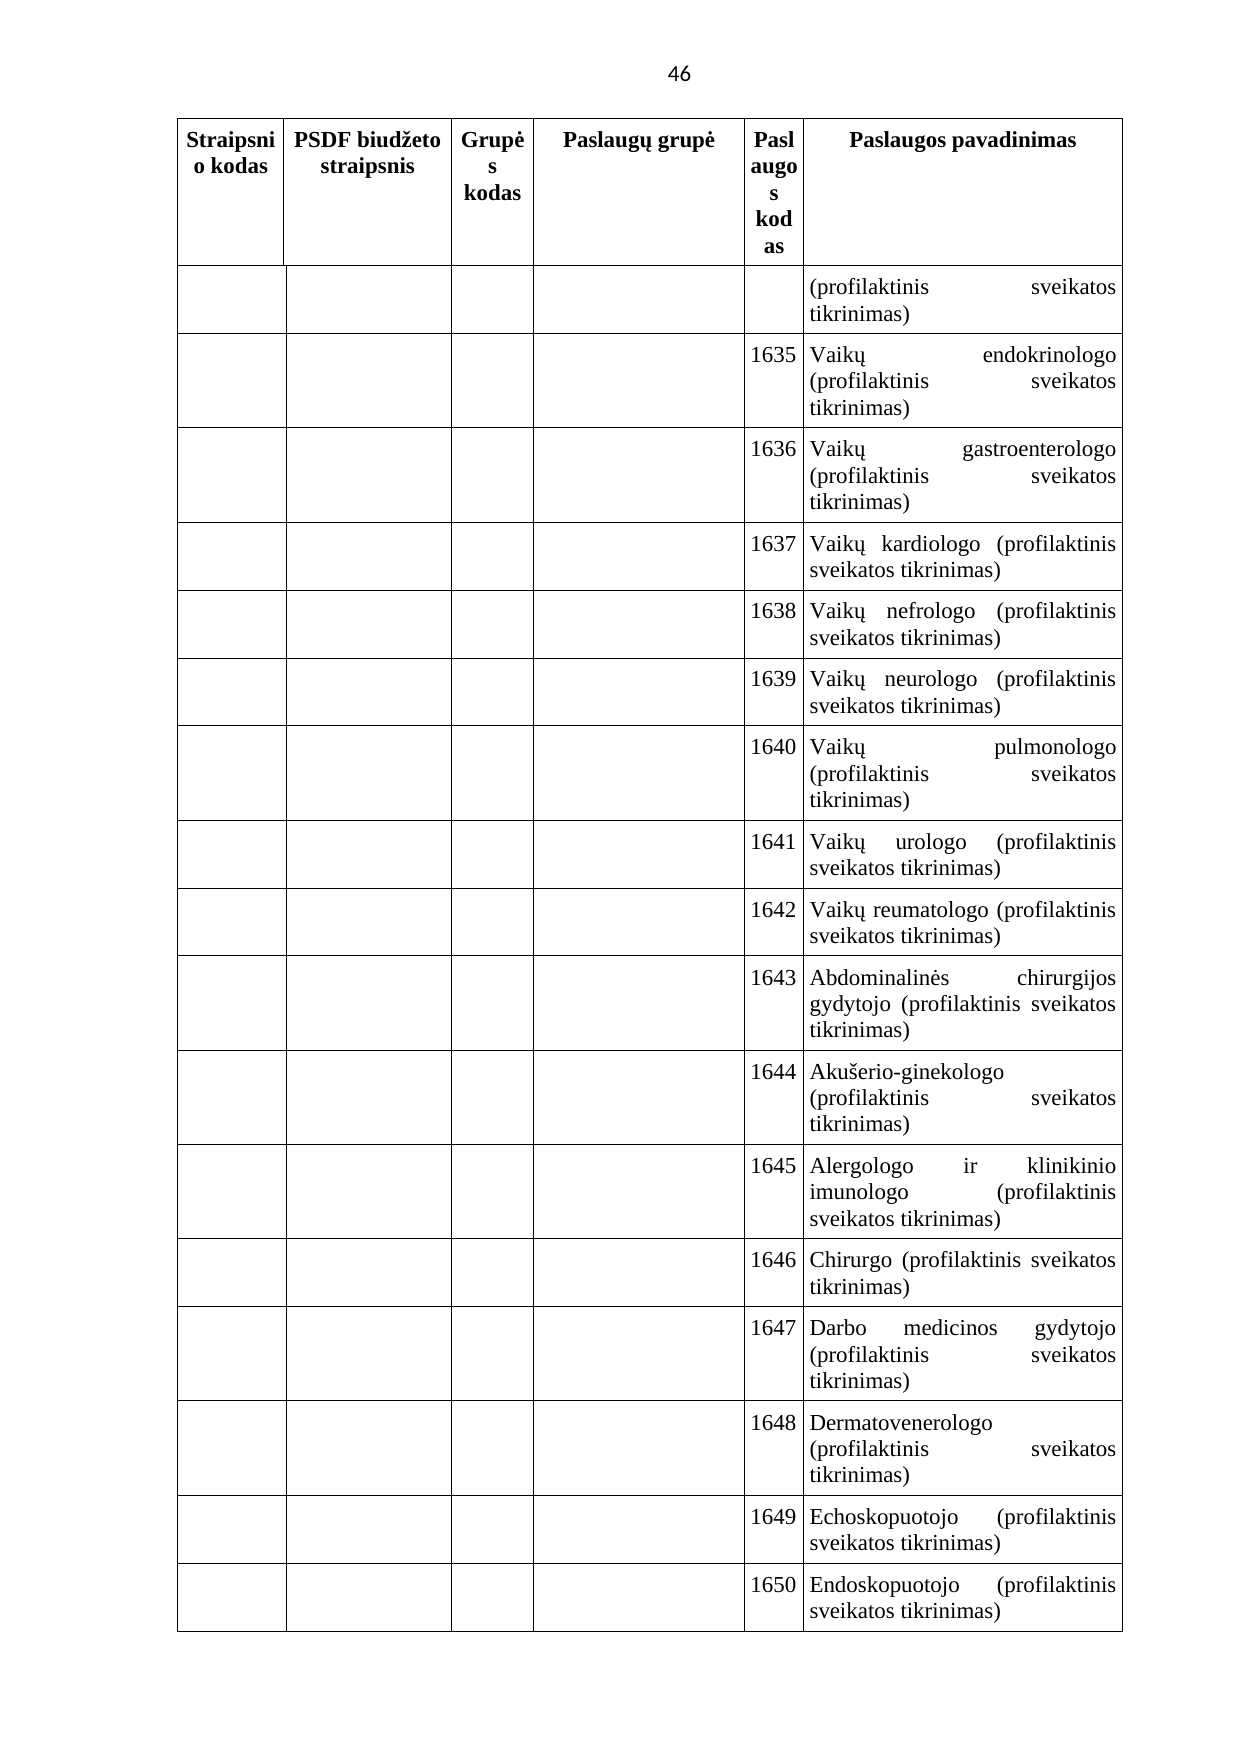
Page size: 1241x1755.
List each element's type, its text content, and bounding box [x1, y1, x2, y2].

table_cell [178, 956, 286, 1050]
table_cell [178, 726, 286, 819]
table_cell [452, 1145, 533, 1238]
table_cell [287, 1051, 451, 1144]
table_cell [287, 334, 451, 427]
table_cell Darbo medicinos gydytojo (profilaktinis sveikatos tikrinimas) [804, 1307, 1122, 1400]
table_cell [287, 1564, 451, 1631]
table_cell Vaikų pulmonologo (profilaktinis sveikatos tikrinimas) [804, 726, 1122, 819]
table_cell [287, 591, 451, 657]
table_cell Vaikų gastroenterologo (profilaktinis sveikatos tikrinimas) [804, 428, 1122, 522]
table_cell [452, 1401, 533, 1495]
table_cell [178, 821, 286, 887]
table_cell [534, 1239, 744, 1306]
table_header Grupės kodas [452, 119, 533, 265]
table_cell 1647 [745, 1307, 803, 1400]
table_cell [178, 659, 286, 725]
table_cell Vaikų nefrologo (profilaktinis sveikatos tikrinimas) [804, 591, 1122, 657]
table_cell [534, 1145, 744, 1238]
table_cell [534, 334, 744, 427]
table_cell [452, 591, 533, 657]
table_cell Akušerio-ginekologo (profilaktinis sveikatos tikrinimas) [804, 1051, 1122, 1144]
table_cell [534, 428, 744, 522]
table_cell [287, 1496, 451, 1563]
table_cell [452, 334, 533, 427]
table_cell 1635 [745, 334, 803, 427]
table_cell Vaikų urologo (profilaktinis sveikatos tikrinimas) [804, 821, 1122, 887]
table_cell [534, 1496, 744, 1563]
table_cell 1643 [745, 956, 803, 1050]
table_cell 1642 [745, 889, 803, 955]
table_cell 1636 [745, 428, 803, 522]
table_cell [534, 889, 744, 955]
table_cell [178, 334, 286, 427]
table_cell [178, 1051, 286, 1144]
table_cell [534, 1401, 744, 1495]
table_cell [534, 726, 744, 819]
table_cell [178, 1564, 286, 1631]
table_cell [178, 1307, 286, 1400]
table_header Straipsnio kodas [178, 119, 283, 265]
table_cell [178, 523, 286, 589]
table_cell [452, 1051, 533, 1144]
table_cell [452, 1564, 533, 1631]
table_cell [534, 1051, 744, 1144]
table_cell [178, 1145, 286, 1238]
table_cell Echoskopuotojo (profilaktinis sveikatos tikrinimas) [804, 1496, 1122, 1563]
table_cell [178, 1496, 286, 1563]
table_header Paslaugų grupė [534, 119, 744, 265]
table_cell [534, 821, 744, 887]
table_cell [287, 821, 451, 887]
table_cell [534, 1307, 744, 1400]
table_cell 1639 [745, 659, 803, 725]
table_cell Vaikų endokrinologo (profilaktinis sveikatos tikrinimas) [804, 334, 1122, 427]
table_cell [452, 1307, 533, 1400]
table_cell [452, 821, 533, 887]
table_cell [534, 523, 744, 589]
table_cell [452, 1239, 533, 1306]
table_cell [287, 956, 451, 1050]
table_cell [534, 266, 744, 333]
table_cell [452, 428, 533, 522]
table_cell [287, 266, 451, 333]
table_cell [178, 1239, 286, 1306]
table_cell Alergologo ir klinikinio imunologo (profilaktinis sveikatos tikrinimas) [804, 1145, 1122, 1238]
table_cell [287, 1145, 451, 1238]
table_cell [534, 591, 744, 657]
table_cell [287, 889, 451, 955]
table_cell [534, 1564, 744, 1631]
table_cell 1645 [745, 1145, 803, 1238]
table_cell 1641 [745, 821, 803, 887]
table_cell 1638 [745, 591, 803, 657]
table_cell Dermatovenerologo (profilaktinis sveikatos tikrinimas) [804, 1401, 1122, 1495]
table_cell (profilaktinis sveikatos tikrinimas) [804, 266, 1122, 333]
table_cell Chirurgo (profilaktinis sveikatos tikrinimas) [804, 1239, 1122, 1306]
table_cell [178, 1401, 286, 1495]
table_cell [287, 428, 451, 522]
table_cell [178, 428, 286, 522]
table_cell 1644 [745, 1051, 803, 1144]
table_cell 1637 [745, 523, 803, 589]
table_cell [287, 659, 451, 725]
table_cell [178, 889, 286, 955]
table_cell 1648 [745, 1401, 803, 1495]
table_cell Vaikų neurologo (profilaktinis sveikatos tikrinimas) [804, 659, 1122, 725]
table_cell [452, 659, 533, 725]
table_cell [452, 523, 533, 589]
table_cell [452, 889, 533, 955]
table_cell 1649 [745, 1496, 803, 1563]
table_cell [287, 726, 451, 819]
table_cell [287, 523, 451, 589]
table_cell [287, 1401, 451, 1495]
table_cell Vaikų kardiologo (profilaktinis sveikatos tikrinimas) [804, 523, 1122, 589]
table_cell [534, 956, 744, 1050]
table_cell 1646 [745, 1239, 803, 1306]
table_cell [745, 266, 803, 333]
table_cell 1640 [745, 726, 803, 819]
table_cell [452, 956, 533, 1050]
table_cell Abdominalinės chirurgijos gydytojo (profilaktinis sveikatos tikrinimas) [804, 956, 1122, 1050]
table_cell [178, 266, 286, 333]
table_cell [178, 591, 286, 657]
table_header Paslaugos pavadinimas [804, 119, 1122, 265]
table_header Paslaugos kodas [745, 119, 803, 265]
table_cell [534, 659, 744, 725]
table_cell [452, 726, 533, 819]
table_cell [287, 1239, 451, 1306]
table_cell [452, 266, 533, 333]
table_cell [287, 1307, 451, 1400]
table_cell [452, 1496, 533, 1563]
table_header PSDF biudžeto straipsnis [284, 119, 451, 265]
table_cell Vaikų reumatologo (profilaktinis sveikatos tikrinimas) [804, 889, 1122, 955]
table_cell 1650 [745, 1564, 803, 1631]
table_cell Endoskopuotojo (profilaktinis sveikatos tikrinimas) [804, 1564, 1122, 1631]
